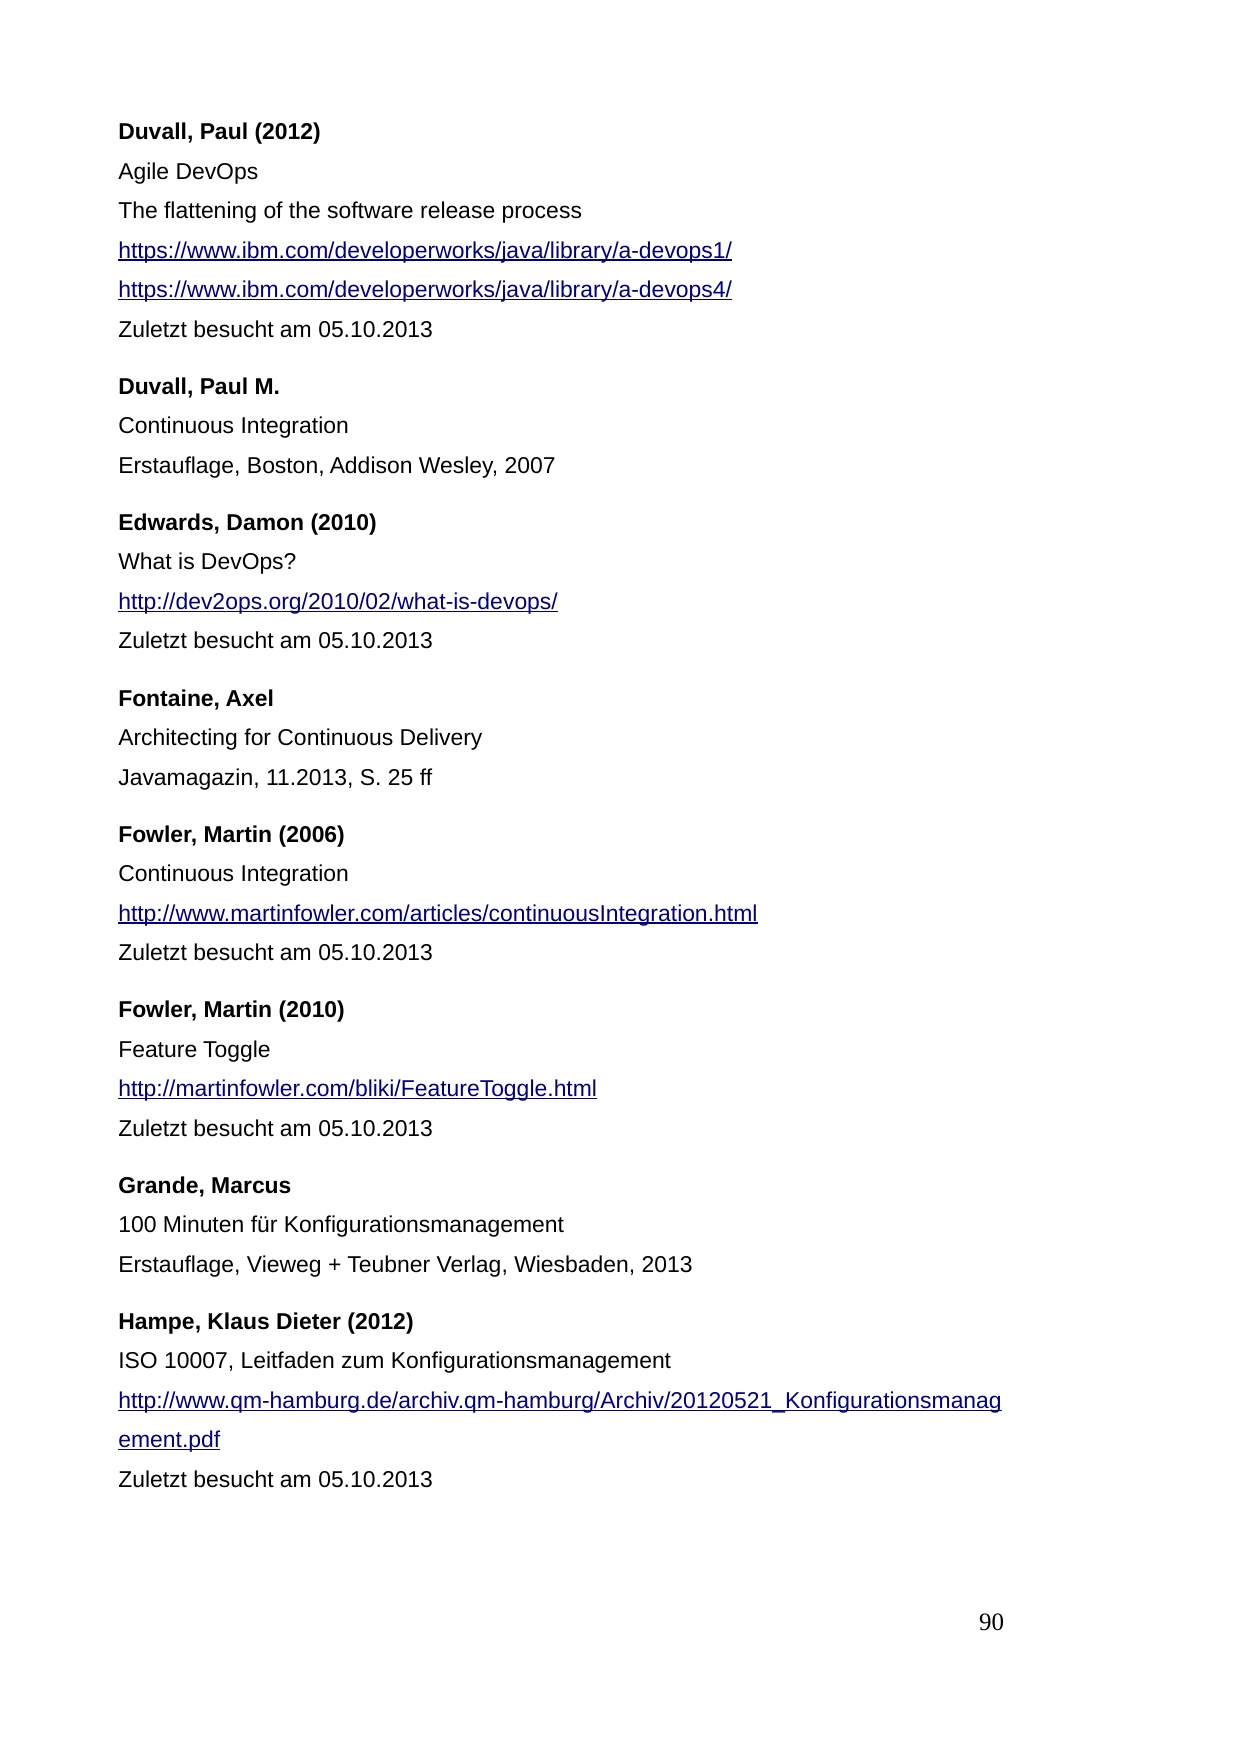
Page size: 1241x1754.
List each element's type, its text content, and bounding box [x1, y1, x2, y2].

text Grande, Marcus 100 Minuten für Konfigurationsmanagement Erstauflage, Vieweg + Teubner Verlag, Wiesbaden, 2013 [118, 1172, 1004, 1277]
text Fowler, Martin (2010) Feature Toggle http://martinfowler.com/bliki/FeatureToggle.html Zuletzt besucht am 05.10.2013 [118, 996, 1004, 1141]
text Duvall, Paul (2012) Agile DevOps The flattening of the software release process https://www.ibm.com/developerworks/java/library/a-devops1/ https://www.ibm.com/developerworks/java/library/a-devops4/ Zuletzt besucht am 05.10.2013 [118, 118, 1004, 342]
text Edwards, Damon (2010) What is DevOps? http://dev2ops.org/2010/02/what-is-devops/ Zuletzt besucht am 05.10.2013 [118, 509, 1004, 654]
text Duvall, Paul M. Continuous Integration Erstauflage, Boston, Addison Wesley, 2007 [118, 373, 1004, 478]
text Hampe, Klaus Dieter (2012) ISO 10007, Leitfaden zum Konfigurationsmanagement http://www.qm-hamburg.de/archiv.qm-hamburg/Archiv/20120521_Konfigurationsmanagement.pdf Zuletzt besucht am 05.10.2013 [118, 1308, 1004, 1492]
text Fowler, Martin (2006) Continuous Integration http://www.martinfowler.com/articles/continuousIntegration.html Zuletzt besucht am 05.10.2013 [118, 821, 1004, 965]
text Fontaine, Axel Architecting for Continuous Delivery Javamagazin, 11.2013, S. 25 ff [118, 684, 1004, 790]
